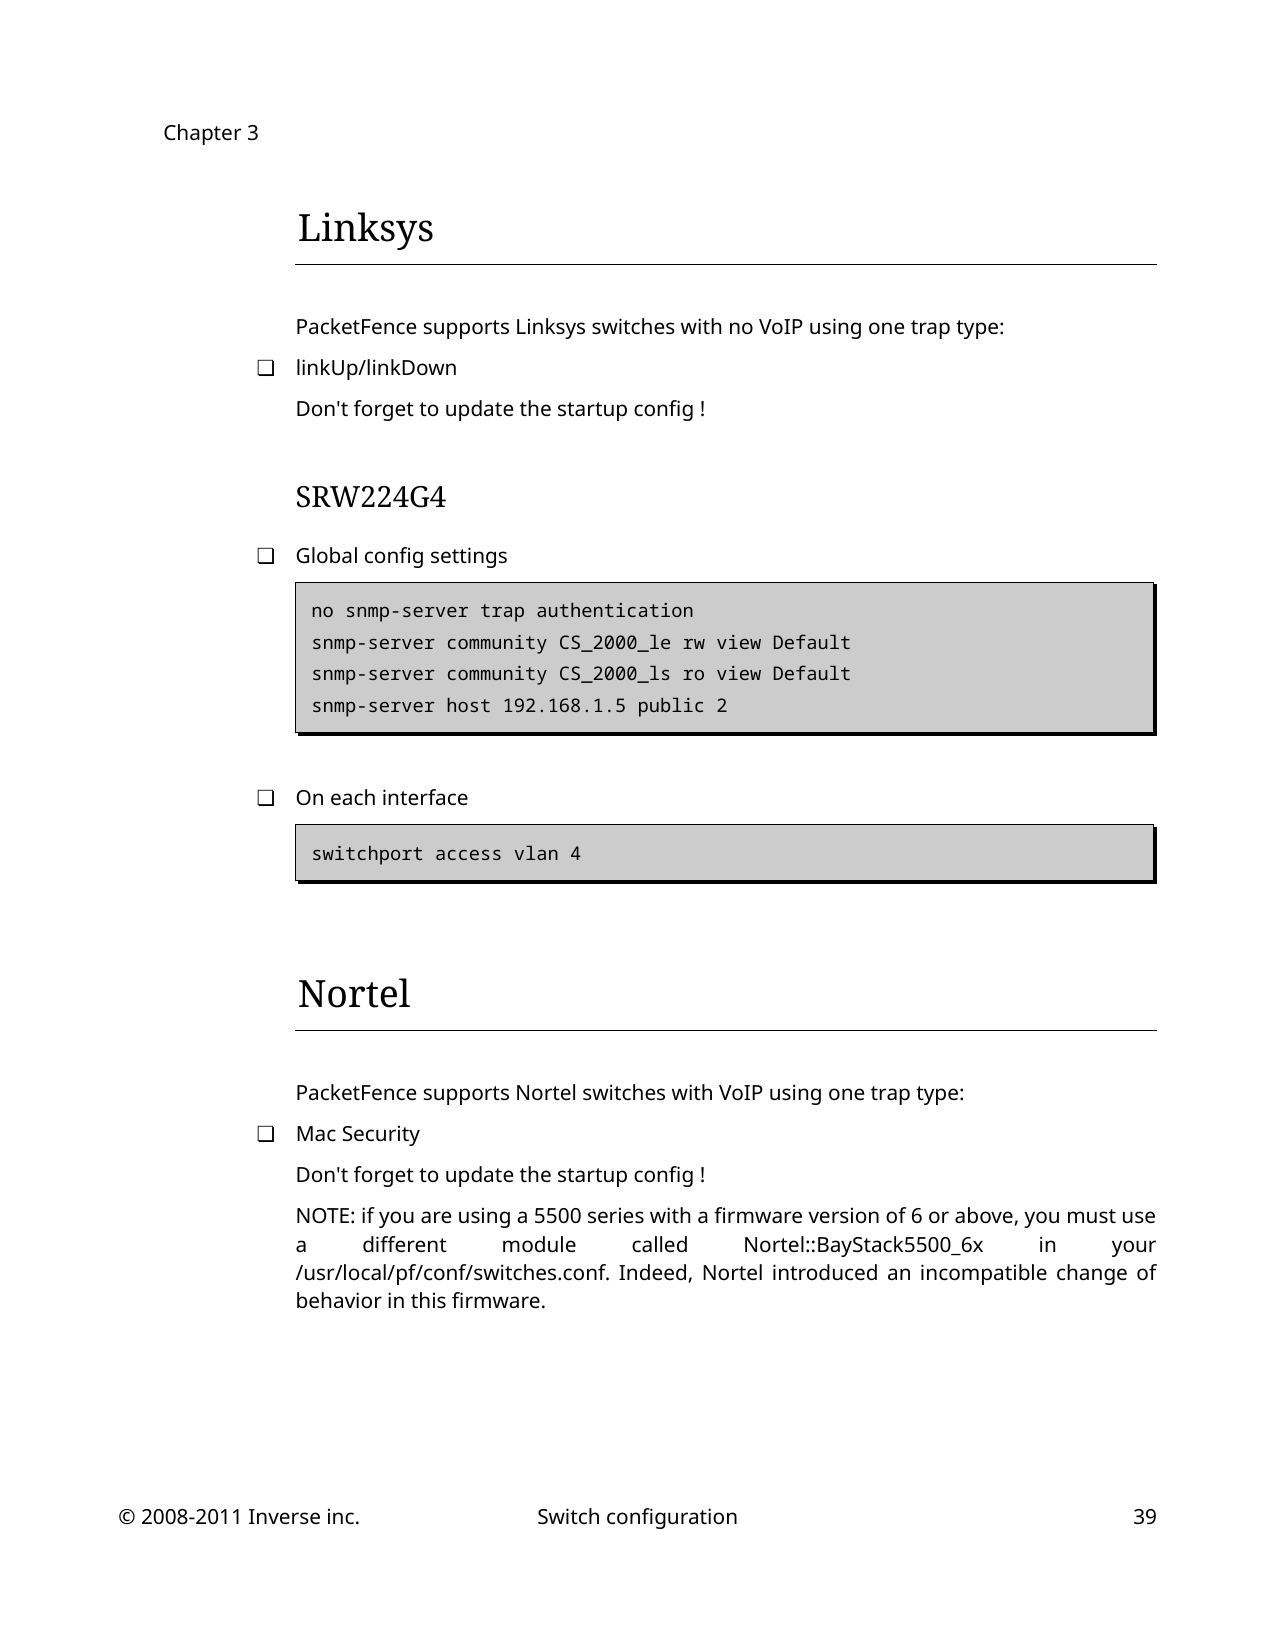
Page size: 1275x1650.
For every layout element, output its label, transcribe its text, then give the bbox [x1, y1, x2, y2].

subtitle Nortel [295, 967, 1157, 1030]
list ❏ Mac Security [256, 1119, 1157, 1148]
text PacketFence supports Linksys switches with no VoIP using one trap type: [295, 312, 1157, 341]
text no snmp-server trap authentication [296, 583, 1153, 613]
text snmp-server host 192.168.1.5 public 2 [296, 676, 1153, 732]
text switchport access vlan 4 [296, 825, 1153, 880]
list ❏ linkUp/linkDown [256, 353, 1157, 382]
text PacketFence supports Nortel switches with VoIP using one trap type: [295, 1078, 1157, 1107]
subtitle SRW224G4 [295, 476, 1157, 516]
subtitle Linksys [295, 201, 1157, 264]
text Don't forget to update the startup config ! [295, 394, 1157, 423]
text snmp-server community CS_2000_le rw view Default [296, 613, 1153, 644]
list ❏ On each interface [256, 783, 1157, 811]
text Don't forget to update the startup config ! [295, 1160, 1157, 1189]
list ❏ Global config settings [256, 541, 1157, 569]
text NOTE: if you are using a 5500 series with a firmware version of 6 or above, you must use a different module called Nortel::BayStack5500_6x in your /usr/local/pf/conf/switches.conf. Indeed, Nortel introduced an incompatible change of behavior in this firmware. [295, 1201, 1157, 1315]
text snmp-server community CS_2000_ls ro view Default [296, 644, 1153, 676]
